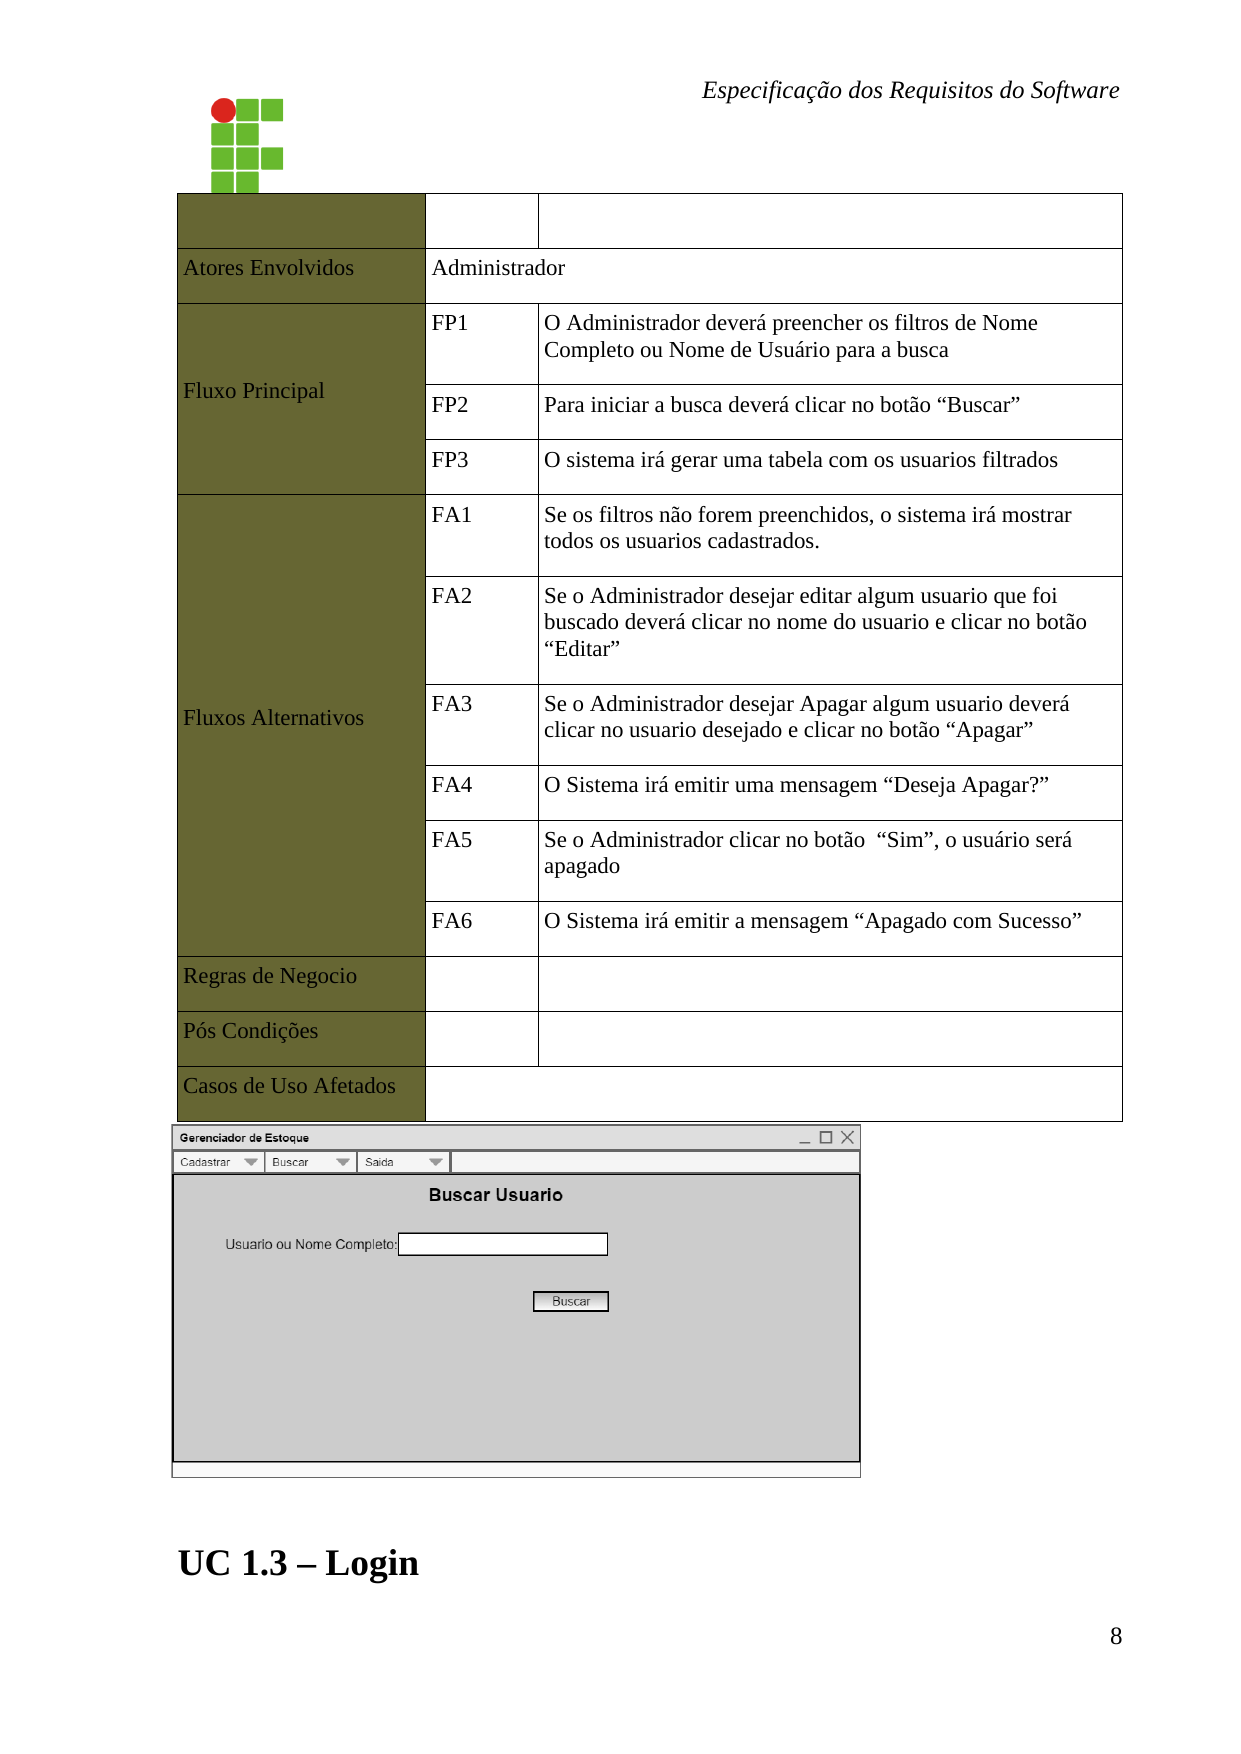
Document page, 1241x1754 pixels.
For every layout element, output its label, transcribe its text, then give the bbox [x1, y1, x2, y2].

table_cell [426, 1012, 538, 1066]
table_cell Se o Administrador clicar no botão “Sim”, o usuário será apagado [539, 821, 1122, 901]
table_cell Se o Administrador desejar Apagar algum usuario deverá clicar no usuario desejado e clicar no botão “Apagar” [539, 685, 1122, 765]
table_cell [426, 957, 538, 1011]
table_cell [426, 1067, 1122, 1121]
table_cell FP2 [426, 385, 538, 439]
table_cell FP3 [426, 440, 538, 494]
table_cell FA4 [426, 766, 538, 820]
table_cell Fluxo Principal [178, 304, 425, 494]
table_cell O sistema irá gerar uma tabela com os usuarios filtrados [539, 440, 1122, 494]
table_cell Para iniciar a busca deverá clicar no botão “Buscar” [539, 385, 1122, 439]
picture [171, 1124, 861, 1478]
picture [208, 98, 284, 193]
table_cell FA5 [426, 821, 538, 901]
table_cell O Sistema irá emitir a mensagem “Apagado com Sucesso” [539, 902, 1122, 956]
table_cell [426, 194, 538, 248]
table_cell Administrador [426, 249, 1122, 303]
table_cell Se os filtros não forem preenchidos, o sistema irá mostrar todos os usuarios cadastrados. [539, 495, 1122, 576]
table_cell Atores Envolvidos [178, 249, 425, 303]
table_cell Fluxos Alternativos [178, 495, 425, 956]
table_cell Casos de Uso Afetados [178, 1067, 425, 1121]
table_cell FA2 [426, 577, 538, 683]
table_cell Regras de Negocio [178, 957, 425, 1011]
table_cell Pós Condições [178, 1012, 425, 1066]
table_cell FA3 [426, 685, 538, 765]
text UC 1.3 – Login [177, 1540, 1122, 1583]
table_cell [539, 957, 1122, 1011]
table_cell FP1 [426, 304, 538, 384]
table_cell [539, 194, 1122, 248]
table_cell Se o Administrador desejar editar algum usuario que foi buscado deverá clicar no nome do usuario e clicar no botão “Editar” [539, 577, 1122, 683]
table_cell O Administrador deverá preencher os filtros de Nome Completo ou Nome de Usuário para a busca [539, 304, 1122, 384]
table_cell FA6 [426, 902, 538, 956]
table_cell O Sistema irá emitir uma mensagem “Deseja Apagar?” [539, 766, 1122, 820]
table_cell [539, 1012, 1122, 1066]
table_cell FA1 [426, 495, 538, 576]
table_cell [178, 194, 425, 248]
